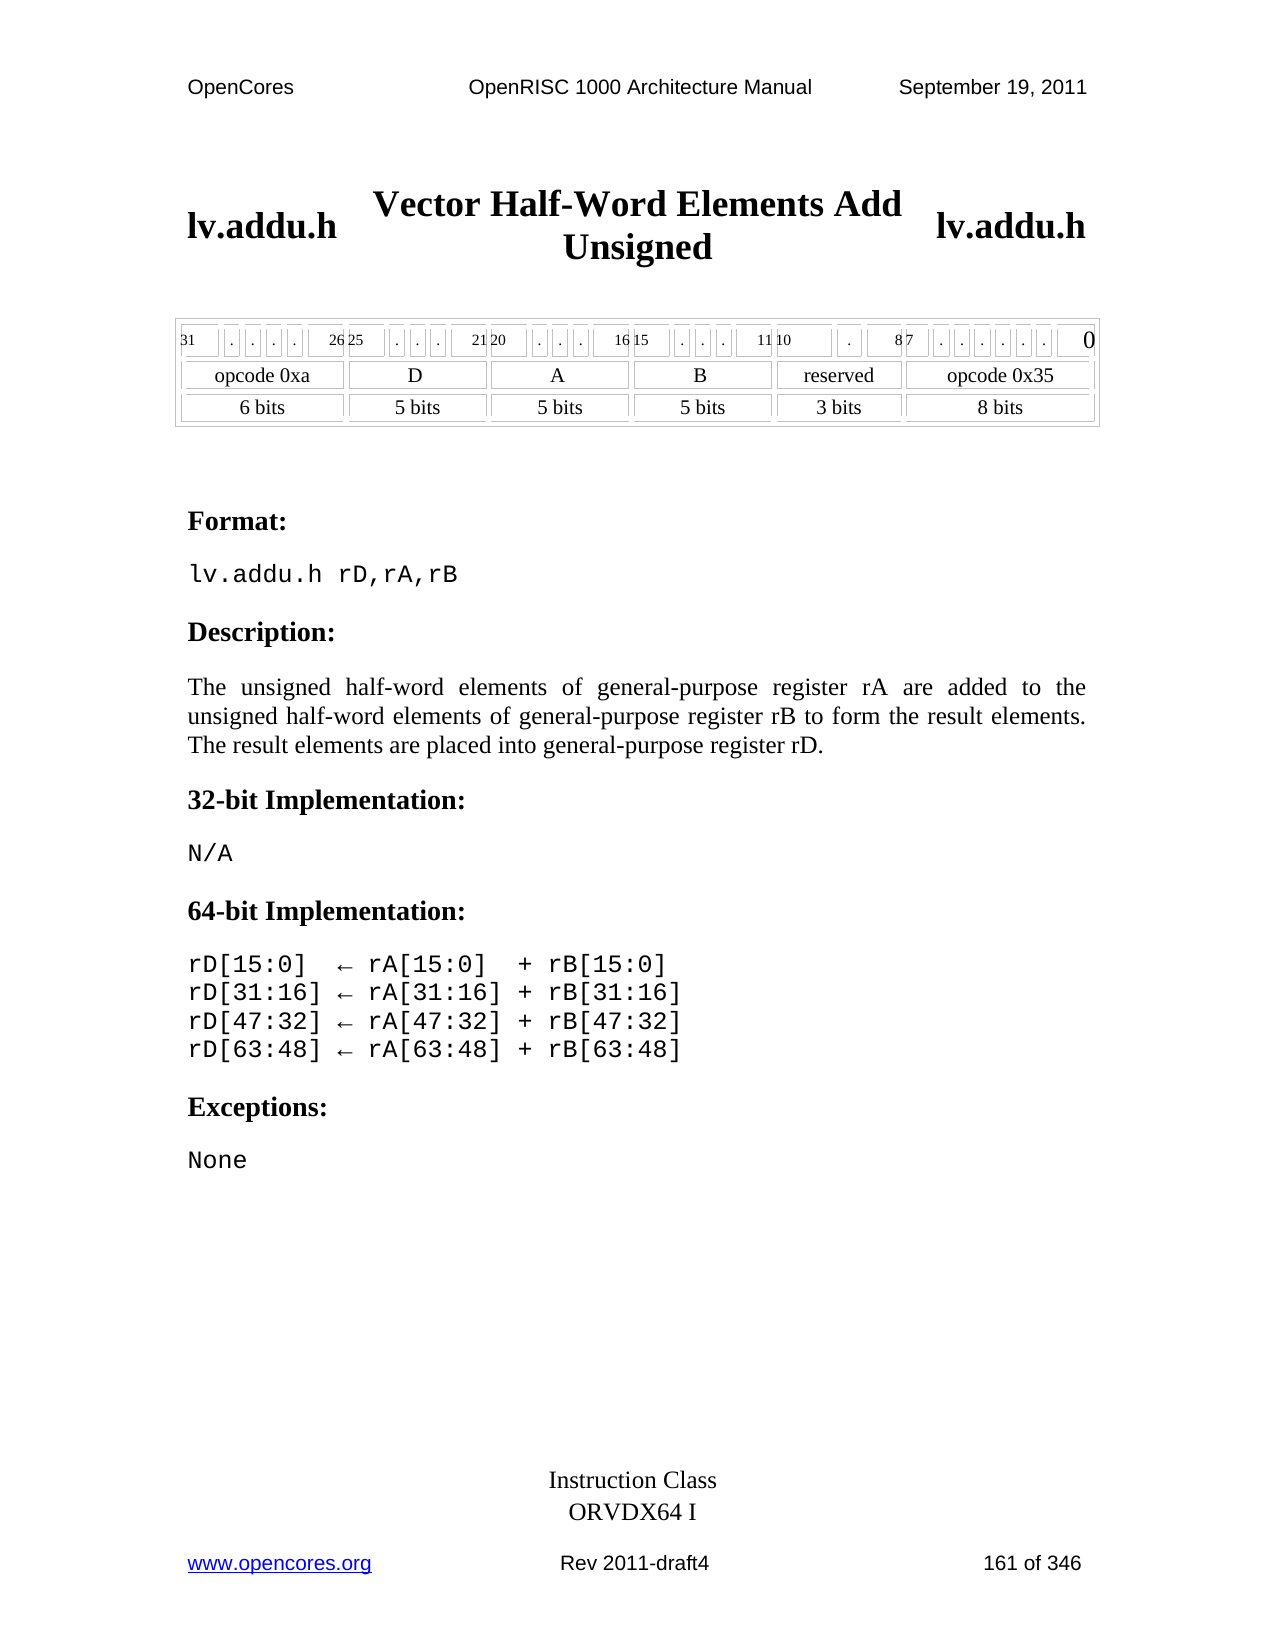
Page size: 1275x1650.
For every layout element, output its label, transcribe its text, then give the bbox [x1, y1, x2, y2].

text Description: [187, 615, 1087, 647]
text lv.addu.h rD,rA,rB [187, 561, 1087, 590]
text None [187, 1147, 1087, 1176]
text N/A [187, 841, 1087, 869]
text Exceptions: [187, 1090, 1087, 1122]
text 64-bit Implementation: [187, 894, 1087, 927]
text The unsigned half-word elements of general-purpose register rA are added to the unsigned half-word elements of general-purpose register rB to form the result elements. The result elements are placed into general-purpose register rD. [187, 672, 1087, 758]
text rD[15:0] ← rA[15:0] + rB[15:0] rD[31:16] ← rA[31:16] + rB[31:16] rD[47:32] ← rA[47:32] + rB[47:32] rD[63:48] ← rA[63:48] + rB[63:48] [187, 952, 1087, 1065]
text Format: [187, 504, 1087, 536]
text 32-bit Implementation: [187, 783, 1087, 816]
